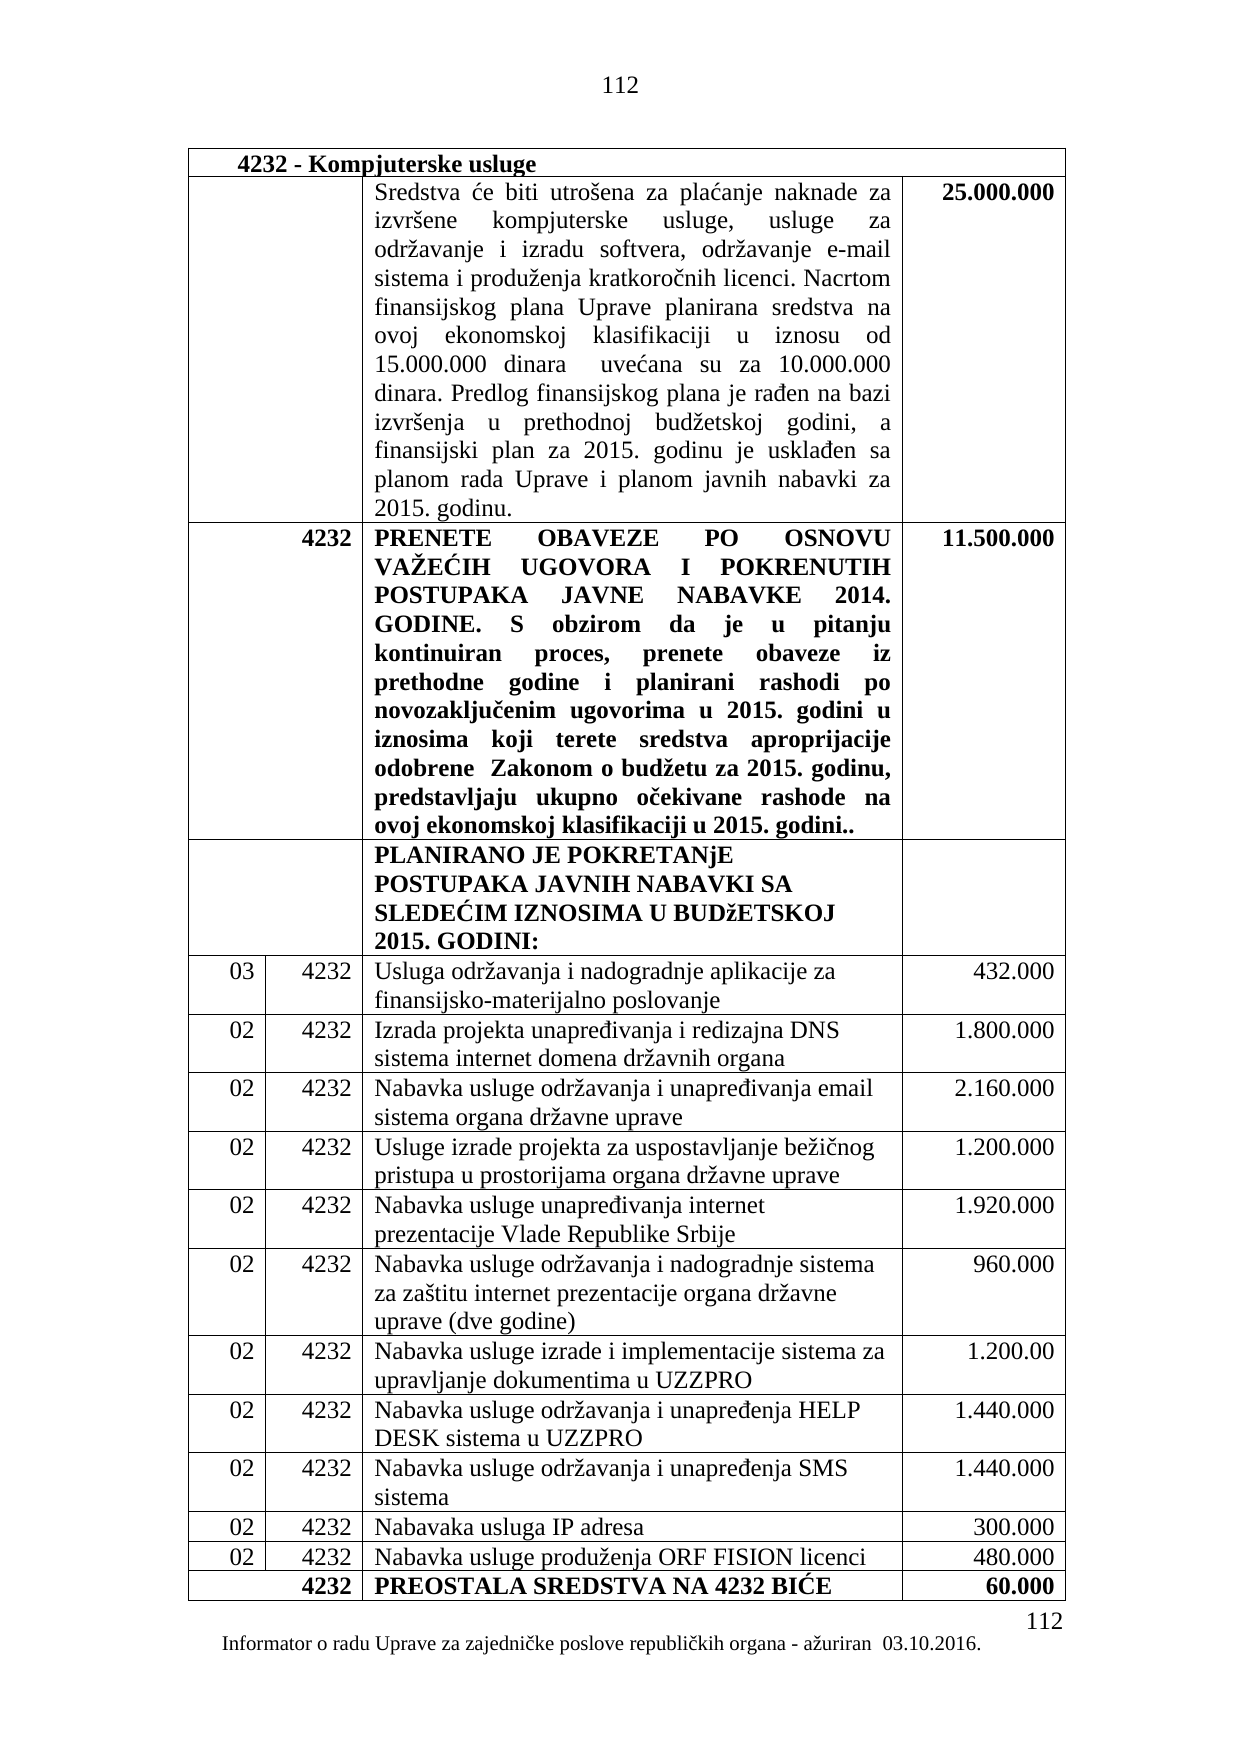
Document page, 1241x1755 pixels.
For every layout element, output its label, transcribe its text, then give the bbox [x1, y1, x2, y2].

table_cell 4232 [266, 1190, 362, 1248]
table_cell Usluge izrade projekta za uspostavlјanje bežičnog pristupa u prostorijama organa državne uprave [363, 1132, 902, 1189]
table_cell 02 [189, 1249, 265, 1335]
table_cell 960.000 [903, 1249, 1065, 1335]
table_cell 432.000 [903, 956, 1065, 1014]
table_cell 02 [189, 1132, 265, 1189]
table_cell 02 [189, 1512, 265, 1541]
table_cell 1.920.000 [903, 1190, 1065, 1248]
table_cell 4232 [189, 1571, 362, 1600]
table_cell 02 [189, 1190, 265, 1248]
table_cell Nabavka usluge održavanja i unapređenja SMS sistema [363, 1453, 902, 1511]
table_cell 4232 [189, 523, 362, 839]
table_cell Nabavka usluge održavanja i unapređenja HELP DESK sistema u UZZPRO [363, 1395, 902, 1452]
table_cell 2.160.000 [903, 1073, 1065, 1131]
table_cell 4232 [266, 1336, 362, 1394]
table_cell 4232 [266, 1073, 362, 1131]
table_cell 11.500.000 [903, 523, 1065, 839]
table_cell 1.200.000 [903, 1132, 1065, 1189]
table_cell 02 [189, 1542, 265, 1570]
table_cell 1.440.000 [903, 1395, 1065, 1452]
table_cell 4232 [266, 1249, 362, 1335]
table_cell 4232 [266, 1132, 362, 1189]
table_cell Usluga održavanja i nadogradnje aplikacije za finansijsko-materijalno poslovanje [363, 956, 902, 1014]
table_cell 4232 [266, 1512, 362, 1541]
table_cell PREOSTALA SREDSTVA NA 4232 BIĆE [363, 1571, 902, 1600]
table_cell Nabavka usluge unapređivanja internet prezentacije Vlade Republike Srbije [363, 1190, 902, 1248]
table_cell 02 [189, 1395, 265, 1452]
table_cell Nabavaka usluga IP adresa [363, 1512, 902, 1541]
table_cell 02 [189, 1073, 265, 1131]
table_cell 4232 [266, 1542, 362, 1570]
table_cell [903, 840, 1065, 955]
table_cell 03 [189, 956, 265, 1014]
table_cell [189, 177, 362, 522]
table_cell [189, 840, 362, 955]
table_cell 60.000 [903, 1571, 1065, 1600]
table_cell Sredstva će biti utrošena za plaćanje naknade za izvršene kompjuterske usluge, usluge za održavanje i izradu softvera, održavanje e-mail sistema i produženja kratkoročnih licenci. Nacrtom finansijskog plana Uprave planirana sredstva na ovoj ekonomskoj klasifikaciji u iznosu od 15.000.000 dinara uvećana su za 10.000.000 dinara. Predlog finansijskog plana je rađen na bazi izvršenja u prethodnoj budžetskoj godini, a finansijski plan za 2015. godinu je usklađen sa planom rada Uprave i planom javnih nabavki za 2015. godinu. [363, 177, 902, 522]
table_cell 25.000.000 [903, 177, 1065, 522]
table_cell 1.800.000 [903, 1015, 1065, 1072]
table_cell Nabavka usluge produženja ORF FISION licenci [363, 1542, 902, 1570]
table_cell 480.000 [903, 1542, 1065, 1570]
table_cell 1.440.000 [903, 1453, 1065, 1511]
table_cell 02 [189, 1453, 265, 1511]
table_cell PRENETE OBAVEZE PO OSNOVU VAŽEĆIH UGOVORA I POKRENUTIH POSTUPAKA JAVNE NABAVKE 2014. GODINE. S obzirom da je u pitanju kontinuiran proces, prenete obaveze iz prethodne godine i planirani rashodi po novozaklјučenim ugovorima u 2015. godini u iznosima koji terete sredstva aproprijacije odobrene Zakonom o budžetu za 2015. godinu, predstavlјaju ukupno očekivane rashode na ovoj ekonomskoj klasifikaciji u 2015. godini.. [363, 523, 902, 839]
table_cell Nabavka usluge održavanja i nadogradnje sistema za zaštitu internet prezentacije organa državne uprave (dve godine) [363, 1249, 902, 1335]
table_cell Nabavka usluge izrade i implementacije sistema za upravlјanje dokumentima u UZZPRO [363, 1336, 902, 1394]
table_cell 02 [189, 1336, 265, 1394]
table_cell 4232 - Kompjuterske usluge [189, 149, 1065, 176]
table_cell 4232 [266, 956, 362, 1014]
table_cell Izrada projekta unapređivanja i redizajna DNS sistema internet domena državnih organa [363, 1015, 902, 1072]
table_cell 300.000 [903, 1512, 1065, 1541]
table_cell PLANIRANO JE POKRETANјE POSTUPAKA JAVNIH NABAVKI SA SLEDEĆIM IZNOSIMA U BUDžETSKOJ 2015. GODINI: [363, 840, 902, 955]
table_cell 4232 [266, 1395, 362, 1452]
table_cell 02 [189, 1015, 265, 1072]
table_cell 1.200.00 [903, 1336, 1065, 1394]
table_cell 4232 [266, 1015, 362, 1072]
table_cell Nabavka usluge održavanja i unapređivanja email sistema organa državne uprave [363, 1073, 902, 1131]
table_cell 4232 [266, 1453, 362, 1511]
